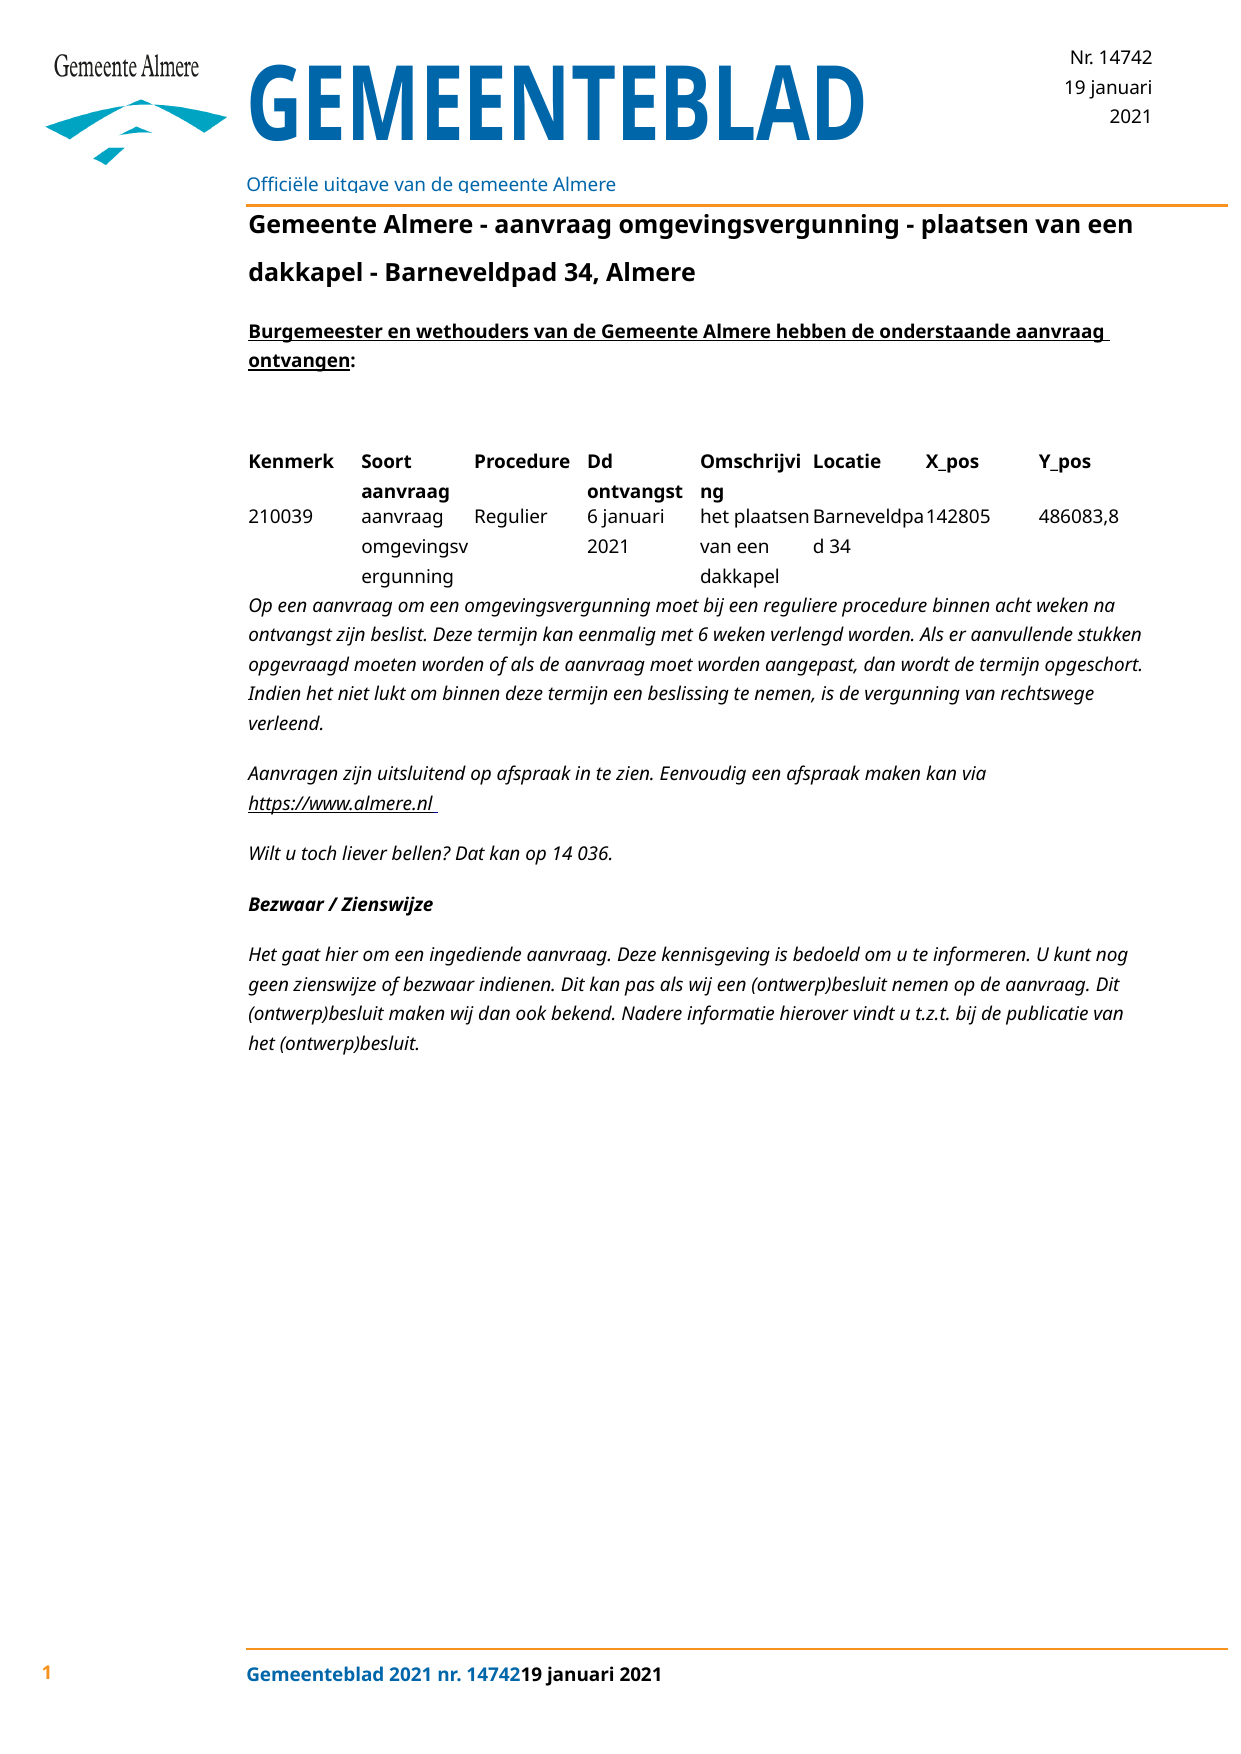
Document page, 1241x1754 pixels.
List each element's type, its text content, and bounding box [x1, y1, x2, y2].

table_header Omschrijving [700, 449, 813, 504]
text Op een aanvraag om een omgevingsvergunning moet bij een reguliere procedure binnen acht weken na ontvangst zijn beslist. Deze termijn kan eenmalig met 6 weken verlengd worden. Als er aanvullende stukken opgevraagd moeten worden of als de aanvraag moet worden aangepast, dan wordt de termijn opgeschort. Indien het niet lukt om binnen deze termijn een beslissing te nemen, is de vergunning van rechtswege verleend. [248, 592, 1152, 736]
table_header Dd ontvangst [587, 449, 700, 504]
table_cell 6 januari 2021 [587, 504, 700, 589]
text Bezwaar / Zienswijze [248, 891, 1152, 917]
table_cell het plaatsen van een dakkapel [700, 504, 813, 589]
text Het gaat hier om een ingediende aanvraag. Deze kennisgeving is bedoeld om u te informeren. U kunt nog geen zienswijze of bezwaar indienen. Dit kan pas als wij een (ontwerp)besluit nemen op de aanvraag. Dit (ontwerp)besluit maken wij dan ook bekend. Nadere informatie hierover vindt u t.z.t. bij de publicatie van het (ontwerp)besluit. [248, 941, 1152, 1056]
table_header Kenmerk [248, 449, 361, 504]
text Gemeente Almere - aanvraag omgevingsvergunning - plaatsen van een dakkapel - Barneveldpad 34, Almere [248, 207, 1152, 288]
table_header X_pos [926, 449, 1038, 504]
picture [41, 47, 231, 172]
table_cell aanvraag omgevingsvergunning [361, 504, 474, 589]
table_cell 142805 [926, 504, 1038, 589]
table_header Soort aanvraag [361, 449, 474, 504]
table_header Procedure [474, 449, 587, 504]
text Wilt u toch liever bellen? Dat kan op 14 036. [248, 841, 1152, 866]
table_cell 486083,8 [1039, 504, 1152, 589]
table_cell Regulier [474, 504, 587, 589]
text Aanvragen zijn uitsluitend op afspraak in te zien. Eenvoudig een afspraak maken kan via https://www.almere.nl [248, 761, 1152, 816]
text Burgemeester en wethouders van de Gemeente Almere hebben de onderstaande aanvraag ontvangen: [248, 318, 1152, 373]
table_cell Barneveldpad 34 [813, 504, 926, 589]
table_header Y_pos [1039, 449, 1152, 504]
table_header Locatie [813, 449, 926, 504]
table_cell 210039 [248, 504, 361, 589]
